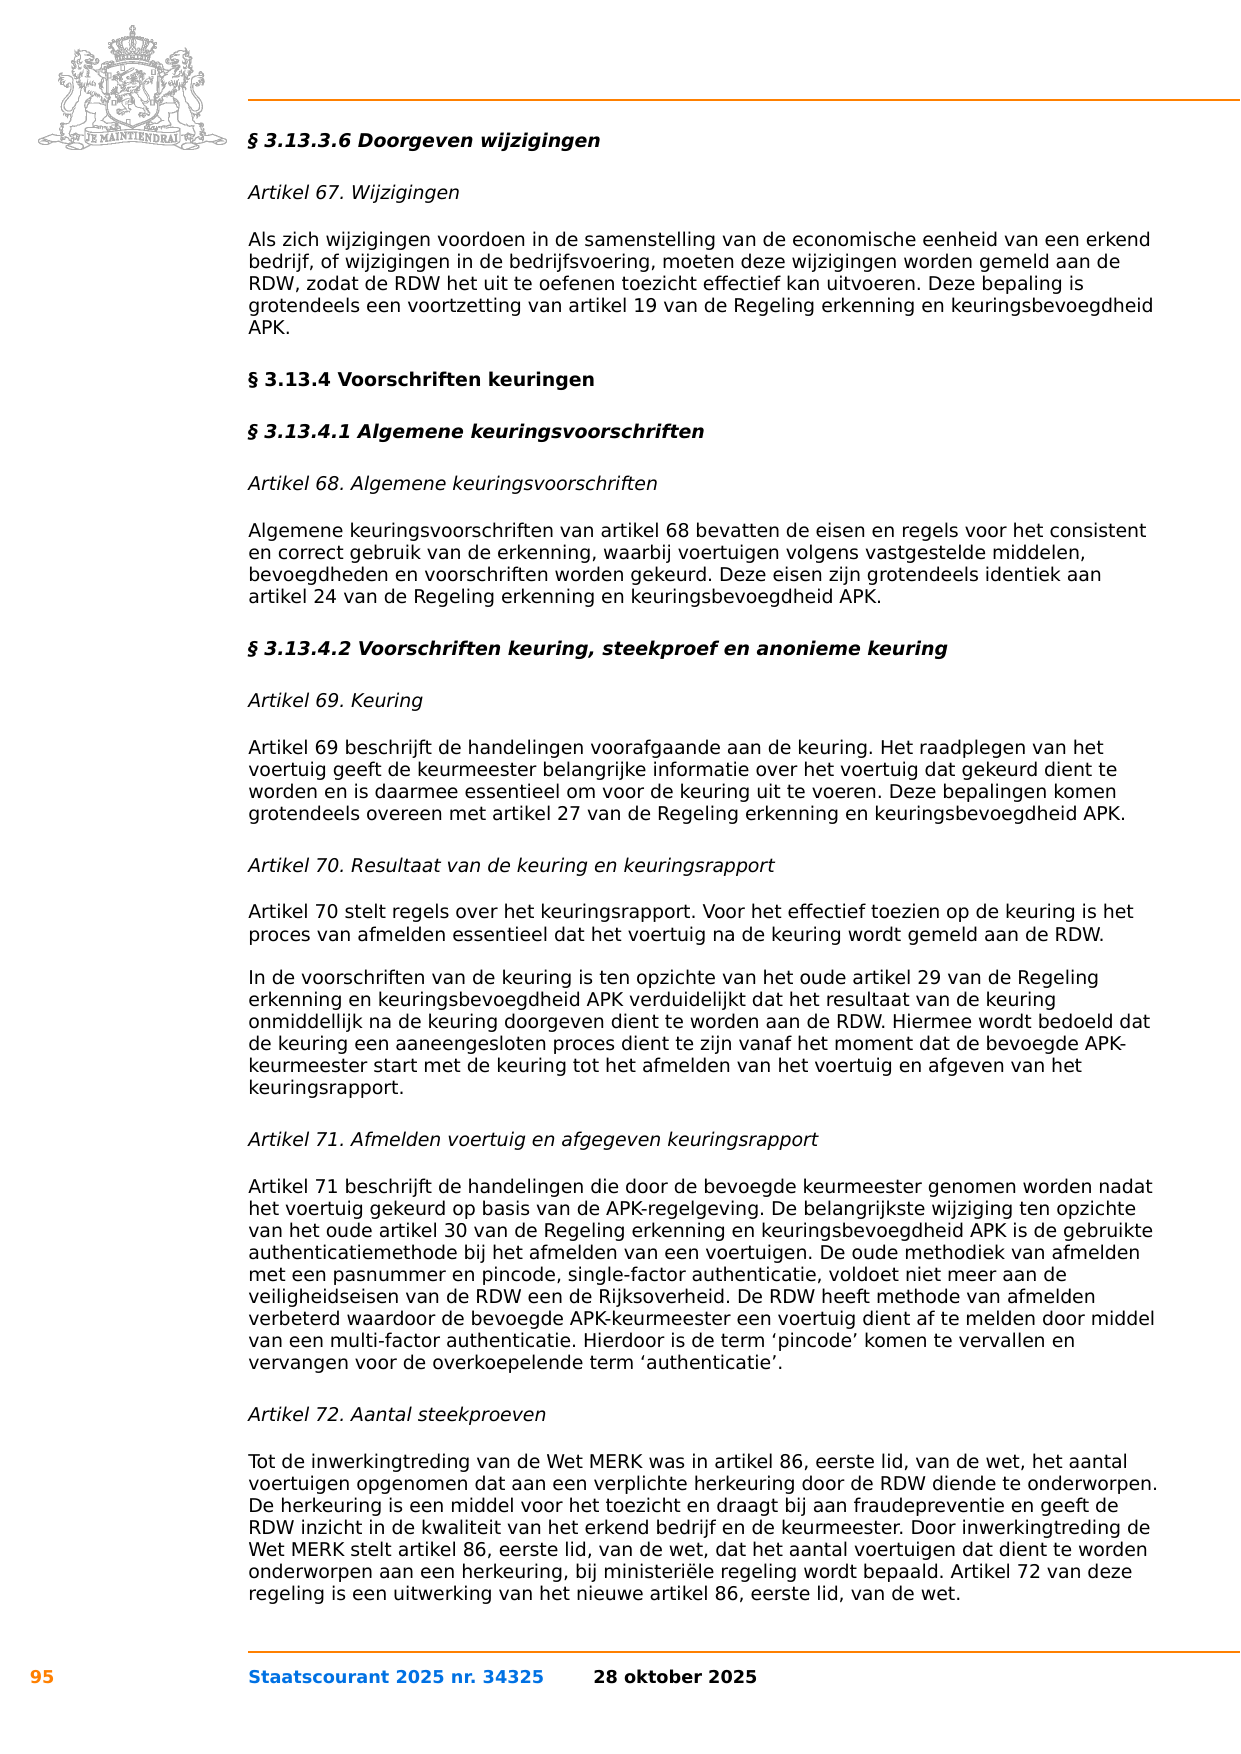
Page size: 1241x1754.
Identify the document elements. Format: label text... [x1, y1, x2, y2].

text In de voorschriften van de keuring is ten opzichte van het oude artikel 29 van de Regeling erkenning en keuringsbevoegdheid APK verduidelijkt dat het resultaat van de keuring onmiddellijk na de keuring doorgeven dient te worden aan de RDW. Hiermee wordt bedoeld dat de keuring een aaneengesloten proces dient te zijn vanaf het moment dat de bevoegde APK-keurmeester start met de keuring tot het afmelden van het voertuig en afgeven van het keuringsrapport. [248, 967, 1163, 1099]
subtitle Artikel 68. Algemene keuringsvoorschriften [248, 473, 1163, 495]
text Algemene keuringsvoorschriften van artikel 68 bevatten de eisen en regels voor het consistent en correct gebruik van de erkenning, waarbij voertuigen volgens vastgestelde middelen, bevoegdheden en voorschriften worden gekeurd. Deze eisen zijn grotendeels identiek aan artikel 24 van de Regeling erkenning en keuringsbevoegdheid APK. [248, 520, 1163, 608]
text Artikel 70 stelt regels over het keuringsrapport. Voor het effectief toezien op de keuring is het proces van afmelden essentieel dat het voertuig na de keuring wordt gemeld aan de RDW. [248, 901, 1163, 945]
subtitle § 3.13.4.2 Voorschriften keuring, steekproef en anonieme keuring [248, 638, 1163, 659]
subtitle Artikel 69. Keuring [248, 689, 1163, 712]
picture [38, 25, 227, 150]
text Artikel 69 beschrijft de handelingen voorafgaande aan de keuring. Het raadplegen van het voertuig geeft de keurmeester belangrijke informatie over het voertuig dat gekeurd dient te worden en is daarmee essentieel om voor de keuring uit te voeren. Deze bepalingen komen grotendeels overeen met artikel 27 van de Regeling erkenning en keuringsbevoegdheid APK. [248, 737, 1163, 824]
subtitle Artikel 67. Wijzigingen [248, 182, 1163, 204]
subtitle Artikel 72. Aantal steekproeven [248, 1404, 1163, 1426]
subtitle Artikel 70. Resultaat van de keuring en keuringsrapport [248, 854, 1163, 876]
subtitle § 3.13.4 Voorschriften keuringen [248, 369, 1163, 391]
subtitle Artikel 71. Afmelden voertuig en afgegeven keuringsrapport [248, 1129, 1163, 1151]
text Tot de inwerkingtreding van de Wet MERK was in artikel 86, eerste lid, van de wet, het aantal voertuigen opgenomen dat aan een verplichte herkeuring door de RDW diende te onderworpen. De herkeuring is een middel voor het toezicht en draagt bij aan fraudepreventie en geeft de RDW inzicht in de kwaliteit van het erkend bedrijf en de keurmeester. Door inwerkingtreding de Wet MERK stelt artikel 86, eerste lid, van de wet, dat het aantal voertuigen dat dient te worden onderworpen aan een herkeuring, bij ministeriële regeling wordt bepaald. Artikel 72 van deze regeling is een uitwerking van het nieuwe artikel 86, eerste lid, van de wet. [248, 1451, 1163, 1605]
subtitle § 3.13.3.6 Doorgeven wijzigingen [248, 130, 1163, 152]
subtitle § 3.13.4.1 Algemene keuringsvoorschriften [248, 421, 1163, 443]
text Als zich wijzigingen voordoen in de samenstelling van de economische eenheid van een erkend bedrijf, of wijzigingen in de bedrijfsvoering, moeten deze wijzigingen worden gemeld aan de RDW, zodat de RDW het uit te oefenen toezicht effectief kan uitvoeren. Deze bepaling is grotendeels een voortzetting van artikel 19 van de Regeling erkenning en keuringsbevoegdheid APK. [248, 229, 1163, 339]
text Artikel 71 beschrijft de handelingen die door de bevoegde keurmeester genomen worden nadat het voertuig gekeurd op basis van de APK-regelgeving. De belangrijkste wijziging ten opzichte van het oude artikel 30 van de Regeling erkenning en keuringsbevoegdheid APK is de gebruikte authenticatiemethode bij het afmelden van een voertuigen. De oude methodiek van afmelden met een pasnummer en pincode, single-factor authenticatie, voldoet niet meer aan de veiligheidseisen van de RDW een de Rijksoverheid. De RDW heeft methode van afmelden verbeterd waardoor de bevoegde APK-keurmeester een voertuig dient af te melden door middel van een multi-factor authenticatie. Hierdoor is de term ‘pincode’ komen te vervallen en vervangen voor de overkoepelende term ‘authenticatie’. [248, 1176, 1163, 1374]
